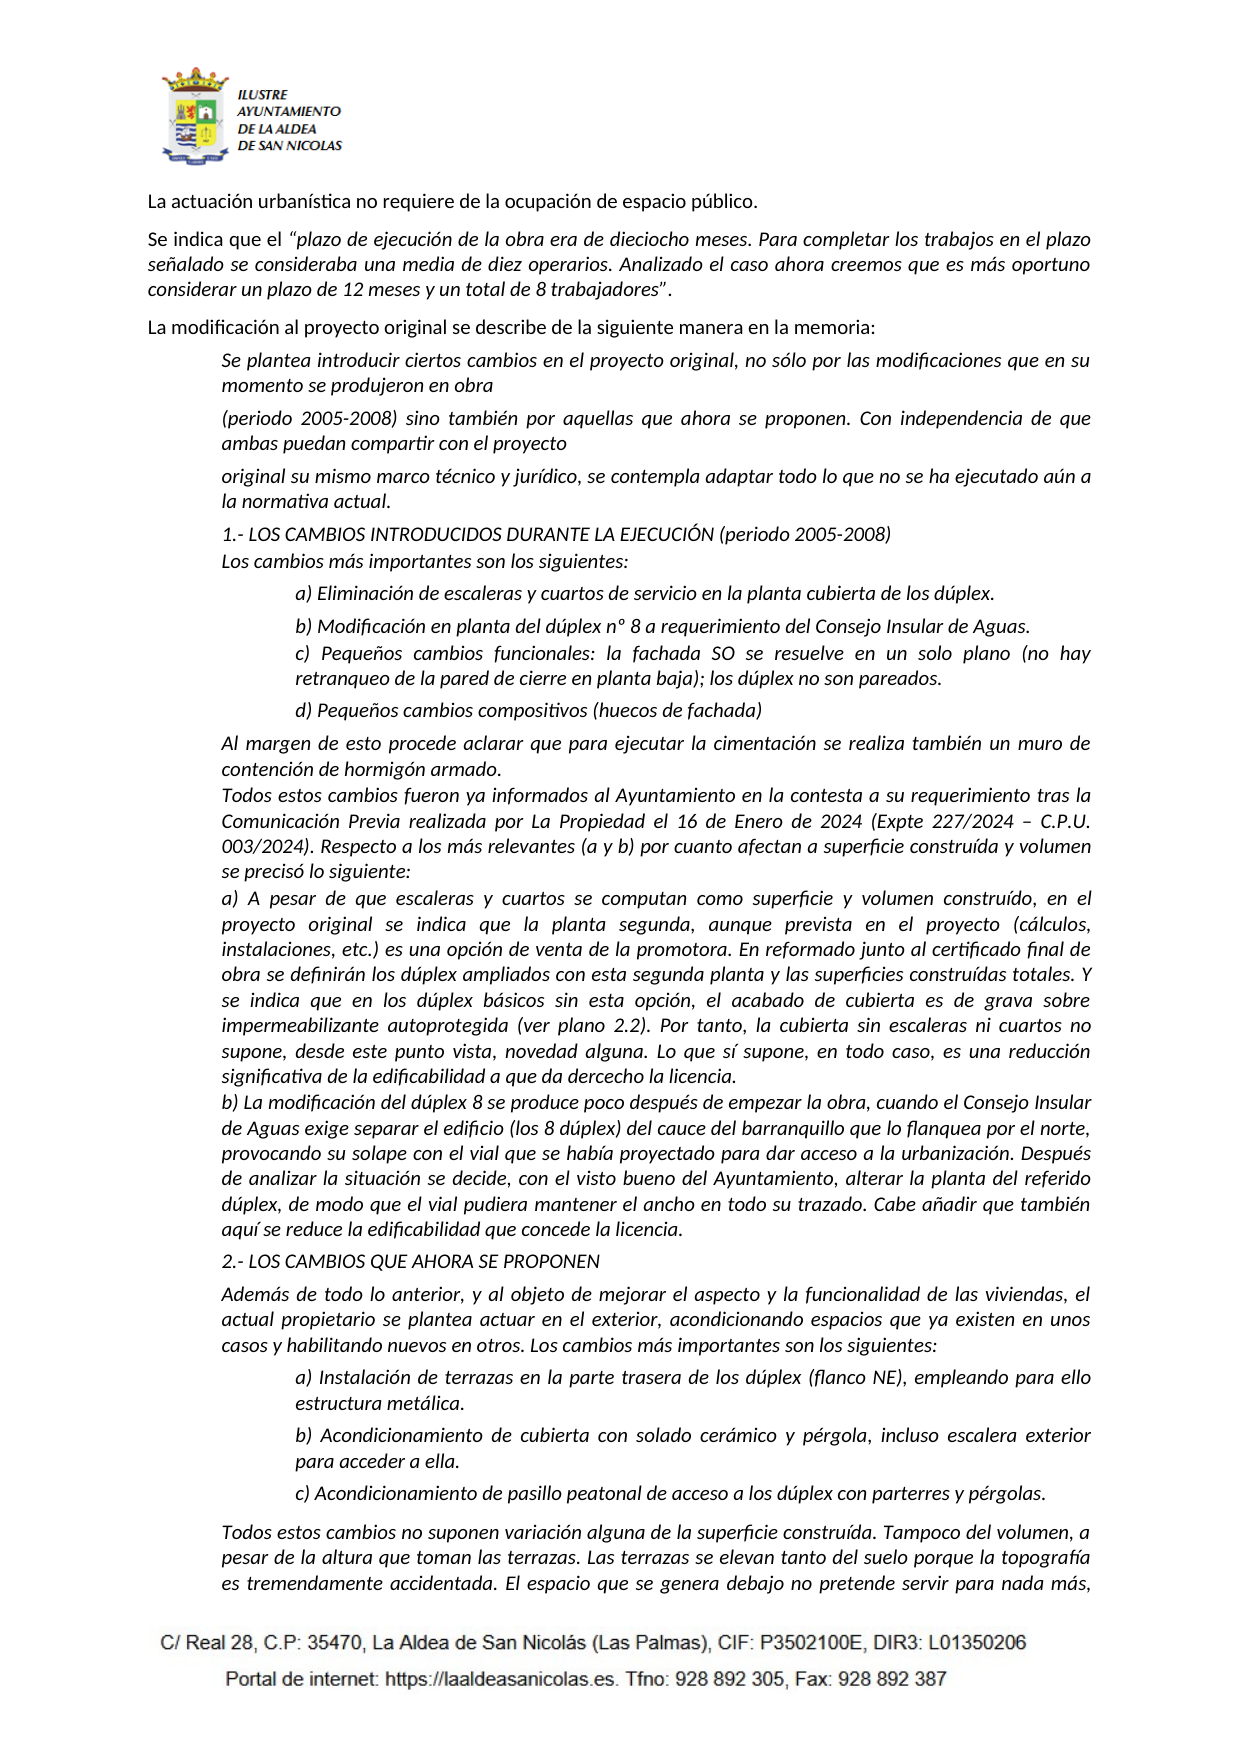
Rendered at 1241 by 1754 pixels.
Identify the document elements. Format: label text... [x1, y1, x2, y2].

text Además de todo lo anterior, y al objeto de mejorar el aspecto y la funcionalidad de las viviendas, el actual propietario se plantea actuar en el exterior, acondicionando espacios que ya existen en unos casos y habilitando nuevos en otros. Los cambios más importantes son los siguientes: [221, 1281, 1093, 1357]
text b) Acondicionamiento de cubierta con solado cerámico y pérgola, incluso escalera exterior para acceder a ella. [295, 1422, 1093, 1473]
text Se indica que el “plazo de ejecución de la obra era de dieciocho meses. Para completar los trabajos en el plazo señalado se consideraba una media de diez operarios. Analizado el caso ahora creemos que es más oportuno considerar un plazo de 12 meses y un total de 8 trabajadores”. [148, 226, 1093, 302]
text b) Modificación en planta del dúplex nº 8 a requerimiento del Consejo Insular de Aguas. [295, 613, 1093, 638]
text original su mismo marco técnico y jurídico, se contempla adaptar todo lo que no se ha ejecutado aún a la normativa actual. [221, 463, 1093, 514]
text Al margen de esto procede aclarar que para ejecutar la cimentación se realiza también un muro de contención de hormigón armado. [221, 730, 1093, 781]
text Se plantea introducir ciertos cambios en el proyecto original, no sólo por las modificaciones que en su momento se produjeron en obra [221, 347, 1093, 398]
text Todos estos cambios fueron ya informados al Ayuntamiento en la contesta a su requerimiento tras la Comunicación Previa realizada por La Propiedad el 16 de Enero de 2024 (Expte 227/2024 – C.P.U. 003/2024). Respecto a los más relevantes (a y b) por cuanto afectan a superficie construída y volumen se precisó lo siguiente: [221, 782, 1093, 884]
text 1.- LOS CAMBIOS INTRODUCIDOS DURANTE LA EJECUCIÓN (periodo 2005-2008) [221, 521, 1093, 547]
picture [148, 59, 358, 173]
text a) Instalación de terrazas en la parte trasera de los dúplex (flanco NE), empleando para ello estructura metálica. [295, 1364, 1093, 1415]
text La actuación urbanística no requiere de la ocupación de espacio público. [148, 188, 1093, 214]
text (periodo 2005-2008) sino también por aquellas que ahora se proponen. Con independencia de que ambas puedan compartir con el proyecto [221, 405, 1093, 456]
text c) Pequeños cambios funcionales: la fachada SO se resuelve en un solo plano (no hay retranqueo de la pared de cierre en planta baja); los dúplex no son pareados. [295, 640, 1093, 691]
text Los cambios más importantes son los siguientes: [221, 548, 1093, 573]
text c) Acondicionamiento de pasillo peatonal de acceso a los dúplex con parterres y pérgolas. [295, 1480, 1093, 1506]
text La modificación al proyecto original se describe de la siguiente manera en la memoria: [148, 314, 1093, 340]
text b) La modificación del dúplex 8 se produce poco después de empezar la obra, cuando el Consejo Insular de Aguas exige separar el edificio (los 8 dúplex) del cauce del barranquillo que lo flanquea por el norte, provocando su solape con el vial que se había proyectado para dar acceso a la urbanización. Después de analizar la situación se decide, con el visto bueno del Ayuntamiento, alterar la planta del referido dúplex, de modo que el vial pudiera mantener el ancho en todo su trazado. Cabe añadir que también aquí se reduce la edificabilidad que concede la licencia. [221, 1089, 1093, 1242]
picture [148, 1626, 1034, 1695]
text 2.- LOS CAMBIOS QUE AHORA SE PROPONEN [221, 1248, 1093, 1274]
text d) Pequeños cambios compositivos (huecos de fachada) [295, 698, 1093, 723]
text a) A pesar de que escaleras y cuartos se computan como superficie y volumen construído, en el proyecto original se indica que la planta segunda, aunque prevista en el proyecto (cálculos, instalaciones, etc.) es una opción de venta de la promotora. En reformado junto al certificado final de obra se definirán los dúplex ampliados con esta segunda planta y las superficies construídas totales. Y se indica que en los dúplex básicos sin esta opción, el acabado de cubierta es de grava sobre impermeabilizante autoprotegida (ver plano 2.2). Por tanto, la cubierta sin escaleras ni cuartos no supone, desde este punto vista, novedad alguna. Lo que sí supone, en todo caso, es una reducción significativa de la edificabilidad a que da dercecho la licencia. [221, 885, 1093, 1089]
text a) Eliminación de escaleras y cuartos de servicio en la planta cubierta de los dúplex. [295, 580, 1093, 606]
text Todos estos cambios no suponen variación alguna de la superficie construída. Tampoco del volumen, a pesar de la altura que toman las terrazas. Las terrazas se elevan tanto del suelo porque la topografía es tremendamente accidentada. El espacio que se genera debajo no pretende servir para nada más, [221, 1519, 1093, 1595]
